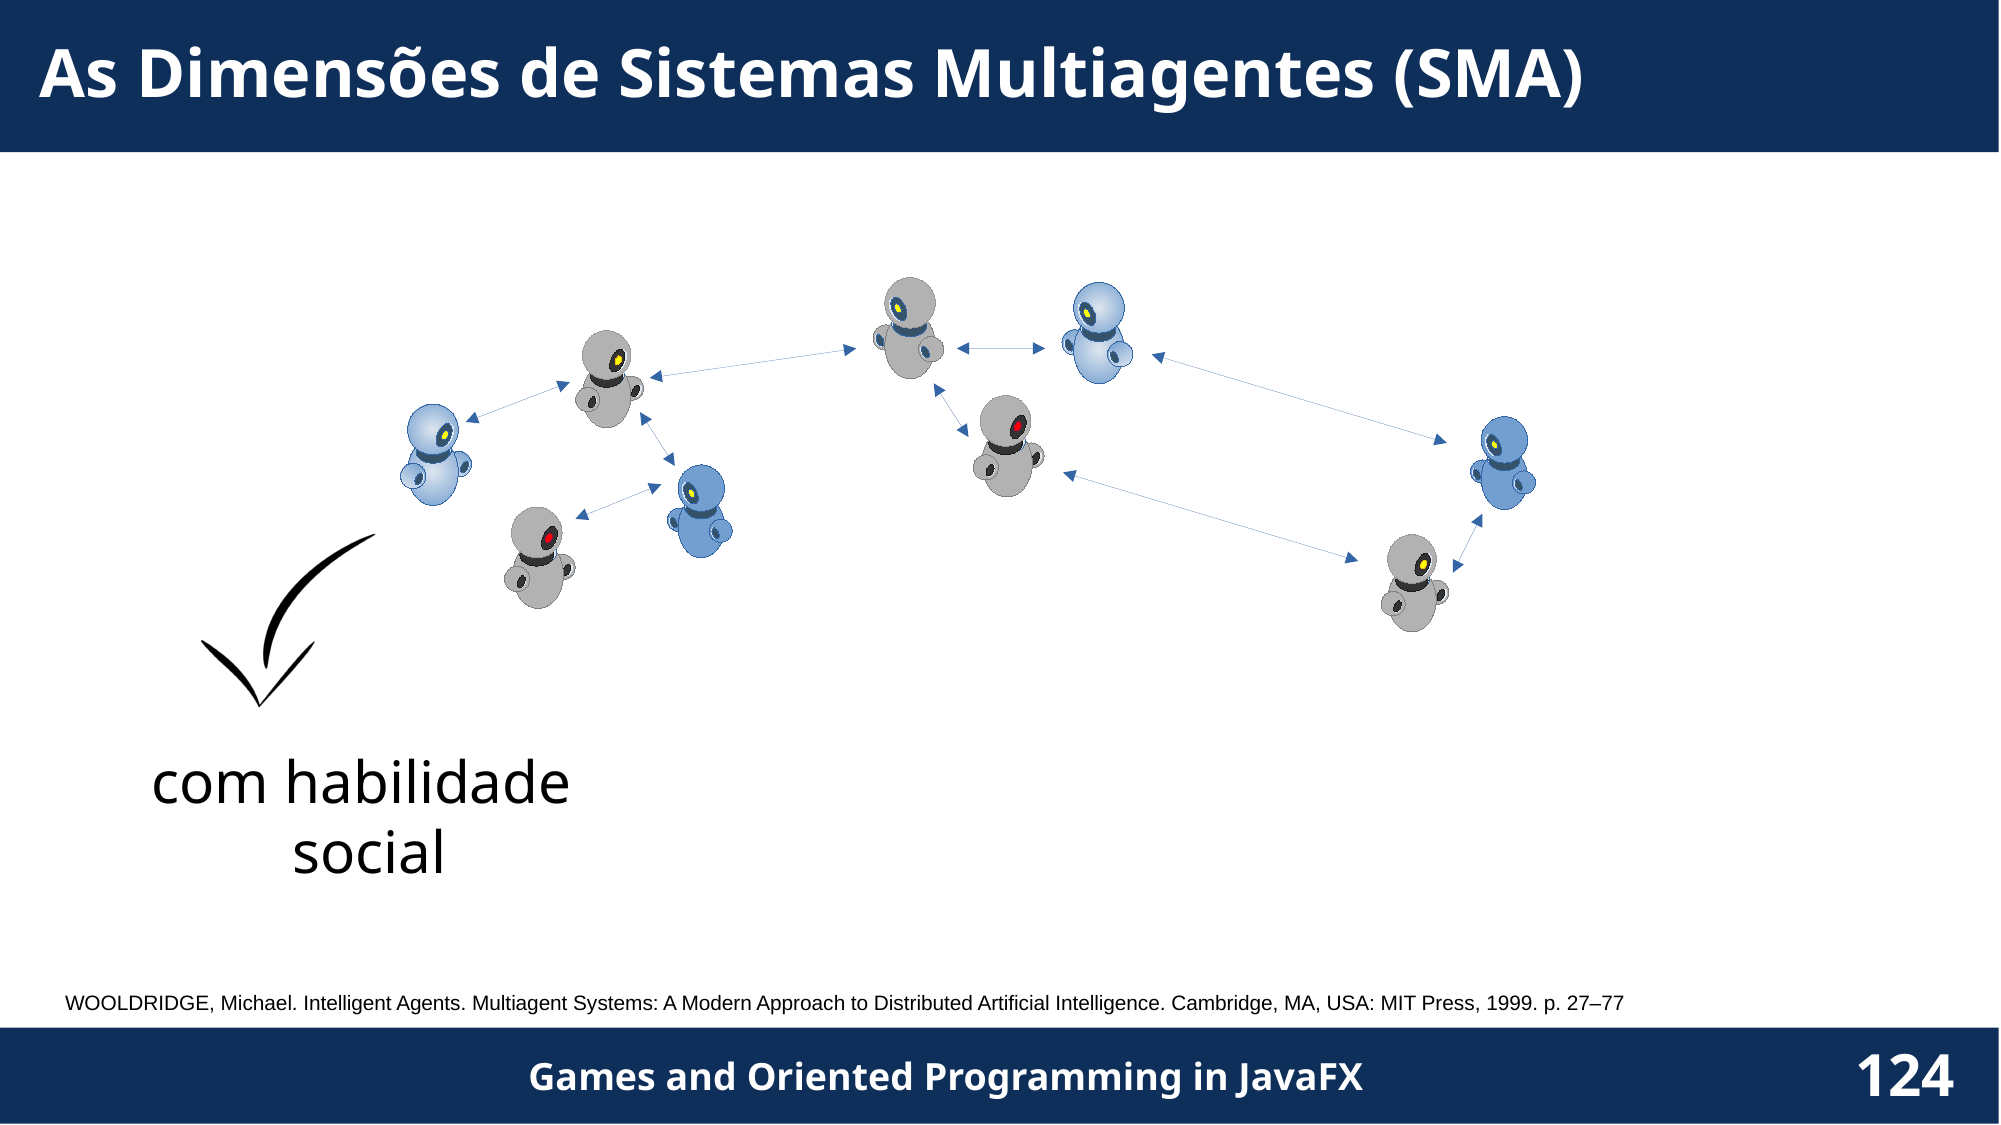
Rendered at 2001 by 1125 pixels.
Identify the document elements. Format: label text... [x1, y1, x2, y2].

picture [186, 485, 377, 715]
text_box [973, 395, 1045, 497]
text_box [504, 507, 576, 609]
text_box [400, 404, 472, 506]
text_box [873, 277, 944, 379]
text_box [1381, 534, 1449, 632]
text_box As Dimensões de Sistemas Multiagentes (SMA) [25, 23, 1999, 119]
text_box [1061, 282, 1133, 384]
text_box [575, 330, 644, 428]
text_box [1470, 416, 1536, 510]
text_box [667, 464, 733, 558]
text_box WOOLDRIDGE, Michael. Intelligent Agents. Multiagent Systems: A Modern Approach to Distributed Artificial Intelligence. Cambridge, MA, USA: MIT Press, 1999. p. 27–77 [50, 982, 1969, 1023]
text_box com habilidade social [29, 738, 709, 893]
